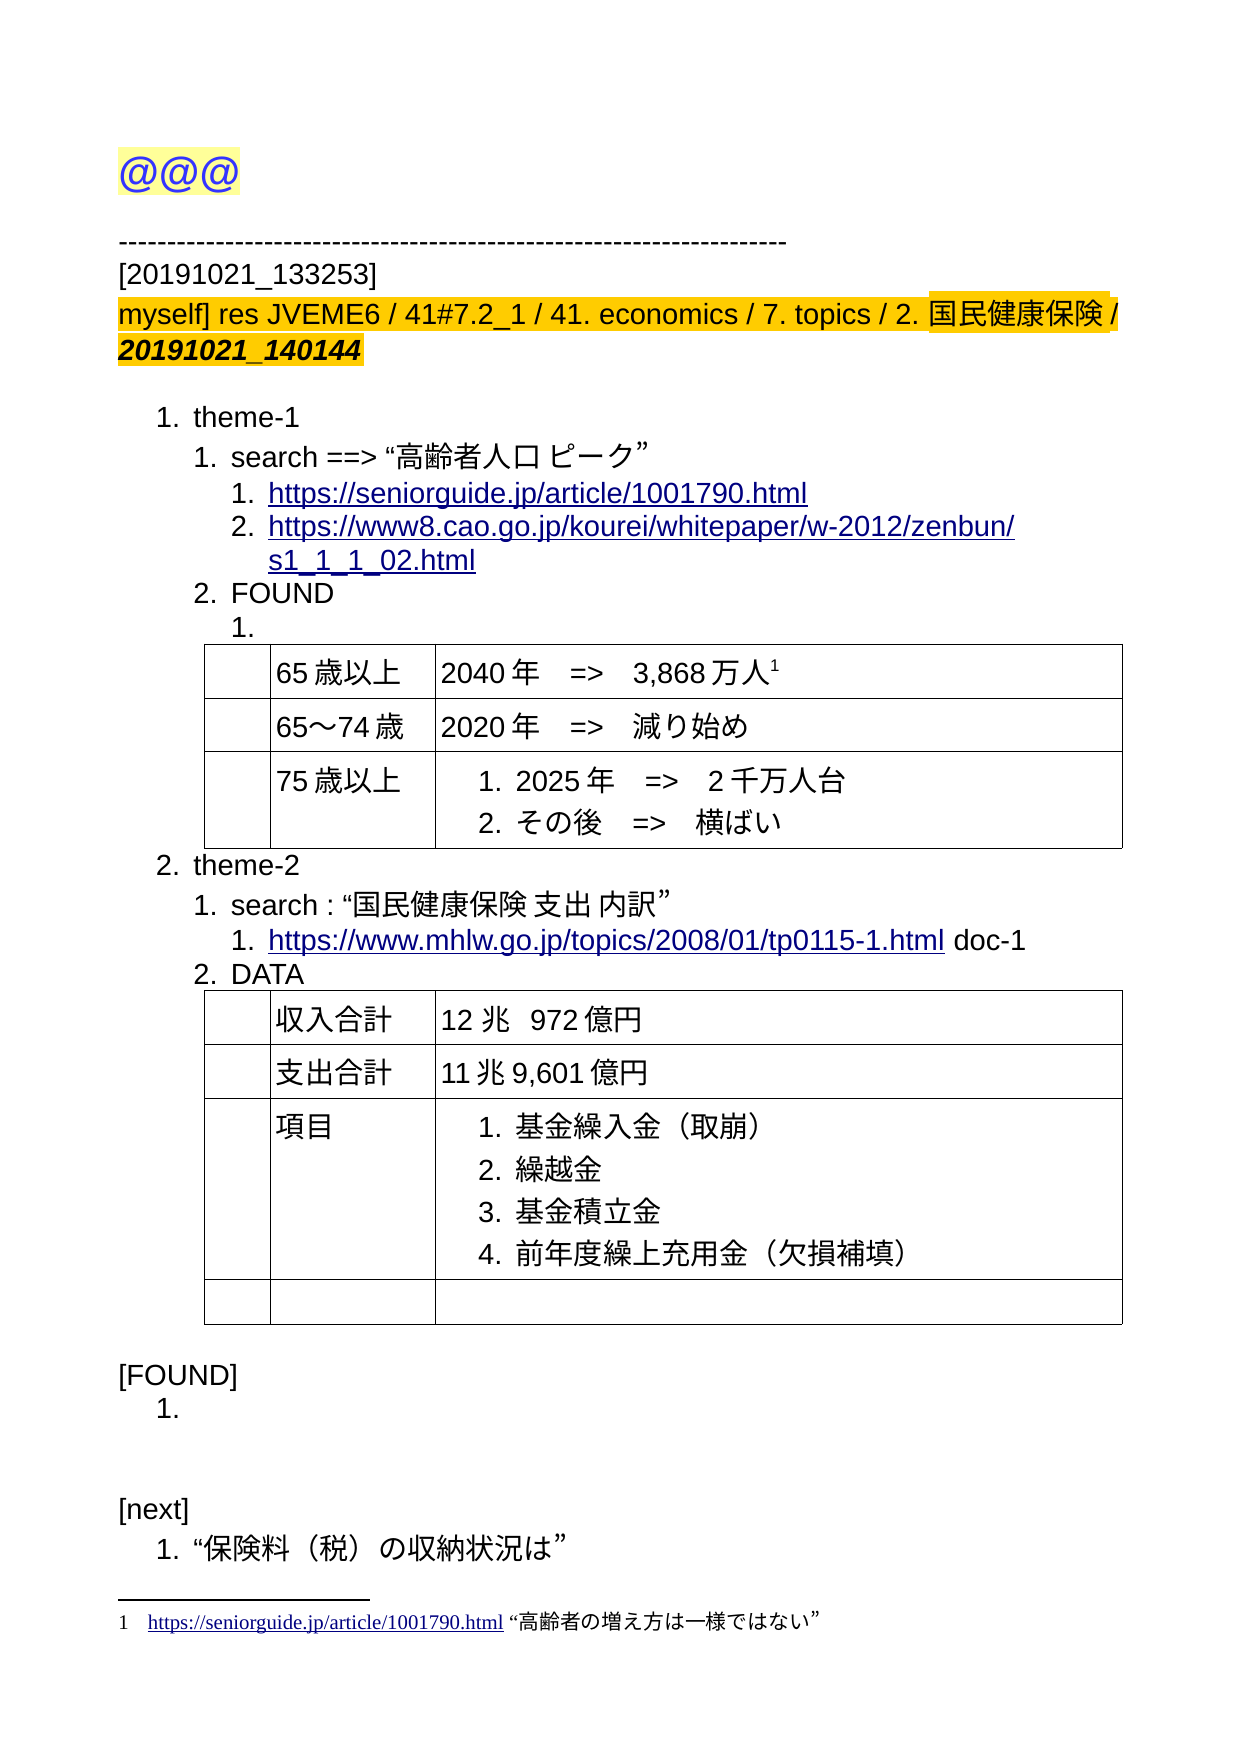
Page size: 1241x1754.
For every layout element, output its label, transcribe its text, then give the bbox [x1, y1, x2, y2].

table_cell 11兆9,601億円 [436, 1045, 1122, 1098]
table_cell 基金繰入金（取崩） 繰越金 基金積立金 前年度繰上充用金（欠損補填） [436, 1099, 1122, 1279]
table_header 65歳以上 [271, 645, 435, 697]
list https://seniorguide.jp/article/1001790.html [231, 476, 1122, 509]
text [next] [118, 1492, 1122, 1525]
table_header 12 兆 972億円 [436, 991, 1122, 1044]
list search ==> “高齢者人口 ピーク” [193, 433, 1122, 476]
list FOUND [193, 576, 1122, 610]
text --------------------------------------------------------------------- [118, 223, 1122, 257]
table_cell [205, 1045, 270, 1098]
table_cell [205, 752, 270, 847]
text [20191021_133253] [118, 257, 1122, 291]
table_header [205, 991, 270, 1044]
table_cell [205, 699, 270, 751]
list https://www8.cao.go.jp/kourei/whitepaper/w-2012/zenbun/s1_1_1_02.html [231, 509, 1122, 576]
table_header 2040年 => 3,868万人 [436, 645, 1122, 697]
table_header 収入合計 [271, 991, 435, 1044]
text [FOUND] [118, 1358, 1122, 1391]
table_cell 2020年 => 減り始め [436, 699, 1122, 751]
list search : “国民健康保険 支出 内訳” [193, 881, 1122, 923]
list https://www.mhlw.go.jp/topics/2008/01/tp0115-1.html doc-1 [231, 923, 1122, 957]
table_cell 支出合計 [271, 1045, 435, 1098]
list “保険料（税）の収納状況は” [156, 1525, 1122, 1568]
table_cell [436, 1280, 1122, 1324]
table_cell 項目 [271, 1099, 435, 1279]
table_cell 75歳以上 [271, 752, 435, 847]
text @@@ [118, 147, 1122, 195]
table_cell 65～74歳 [271, 699, 435, 751]
table_header [205, 645, 270, 697]
list DATA [193, 957, 1122, 990]
table_cell [205, 1280, 270, 1324]
table_cell [205, 1099, 270, 1279]
table_cell [271, 1280, 435, 1324]
table_cell 2025年 => 2千万人台 その後 => 横ばい [436, 752, 1122, 847]
text myself] res JVEME6 / 41#7.2_1 / 41. economics / 7. topics / 2. 国民健康保険 / 20191021_140144 [118, 291, 1122, 366]
list theme-2 [156, 847, 1122, 881]
list theme-1 [156, 400, 1122, 433]
